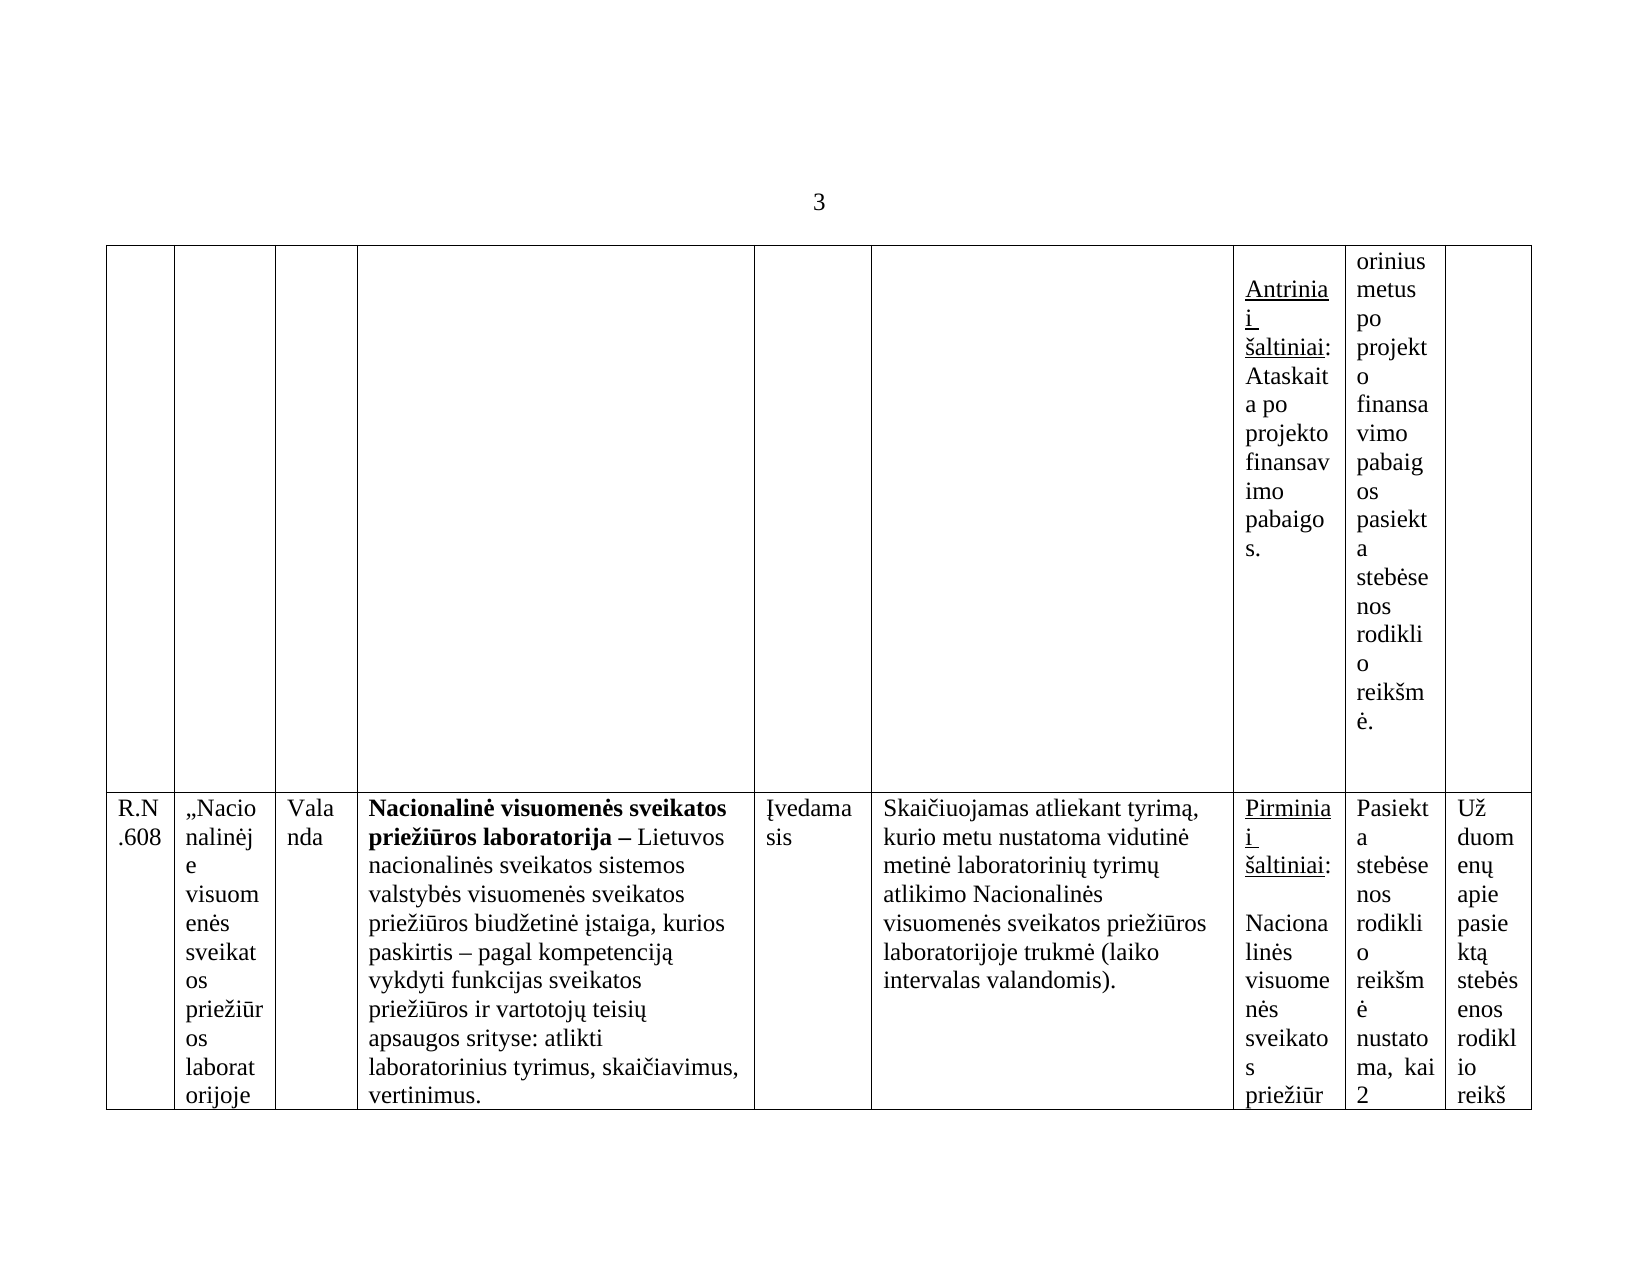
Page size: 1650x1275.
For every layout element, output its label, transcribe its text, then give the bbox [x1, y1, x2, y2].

table_cell [175, 246, 275, 792]
table_cell Nacionalinė visuomenės sveikatos priežiūros laboratorija – Lietuvos nacionalinės sveikatos sistemos valstybės visuomenės sveikatos priežiūros biudžetinė įstaiga, kurios paskirtis – pagal kompetenciją vykdyti funkcijas sveikatos priežiūros ir vartotojų teisių apsaugos srityse: atlikti laboratorinius tyrimus, skaičiavimus, vertinimus. [358, 793, 754, 1109]
table_cell Antriniai šaltiniai: Ataskaita po projekto finansavimo pabaigos. [1234, 246, 1345, 792]
table_cell Skaičiuojamas atliekant tyrimą, kurio metu nustatoma vidutinė metinė laboratorinių tyrimų atlikimo Nacionalinės visuomenės sveikatos priežiūros laboratorijoje trukmė (laiko intervalas valandomis). [872, 793, 1233, 1109]
table_cell [107, 246, 174, 792]
table_cell [1446, 246, 1531, 792]
table_cell [276, 246, 357, 792]
table_cell [358, 246, 754, 792]
table_cell Pasiekta stebėsenos rodiklio reikšmė nustatoma, kai 2 [1346, 793, 1445, 1109]
table_cell orinius metus po projekto finansavimo pabaigos pasiekta stebėsenos rodiklio reikšmė. [1346, 246, 1445, 792]
table_cell Pirminiai šaltiniai: Nacionalinės visuomenės sveikatos priežiūr [1234, 793, 1345, 1109]
table_cell Įvedamasis [755, 793, 871, 1109]
table_cell Valanda [276, 793, 357, 1109]
table_cell Už duomenų apie pasiektą stebėsenos rodiklio reikš [1446, 793, 1531, 1109]
table_cell „Nacionalinėje visuomenės sveikatos priežiūros laboratorijoje [175, 793, 275, 1109]
table_cell [755, 246, 871, 792]
table_cell R.N.608 [107, 793, 174, 1109]
table_cell [872, 246, 1233, 792]
